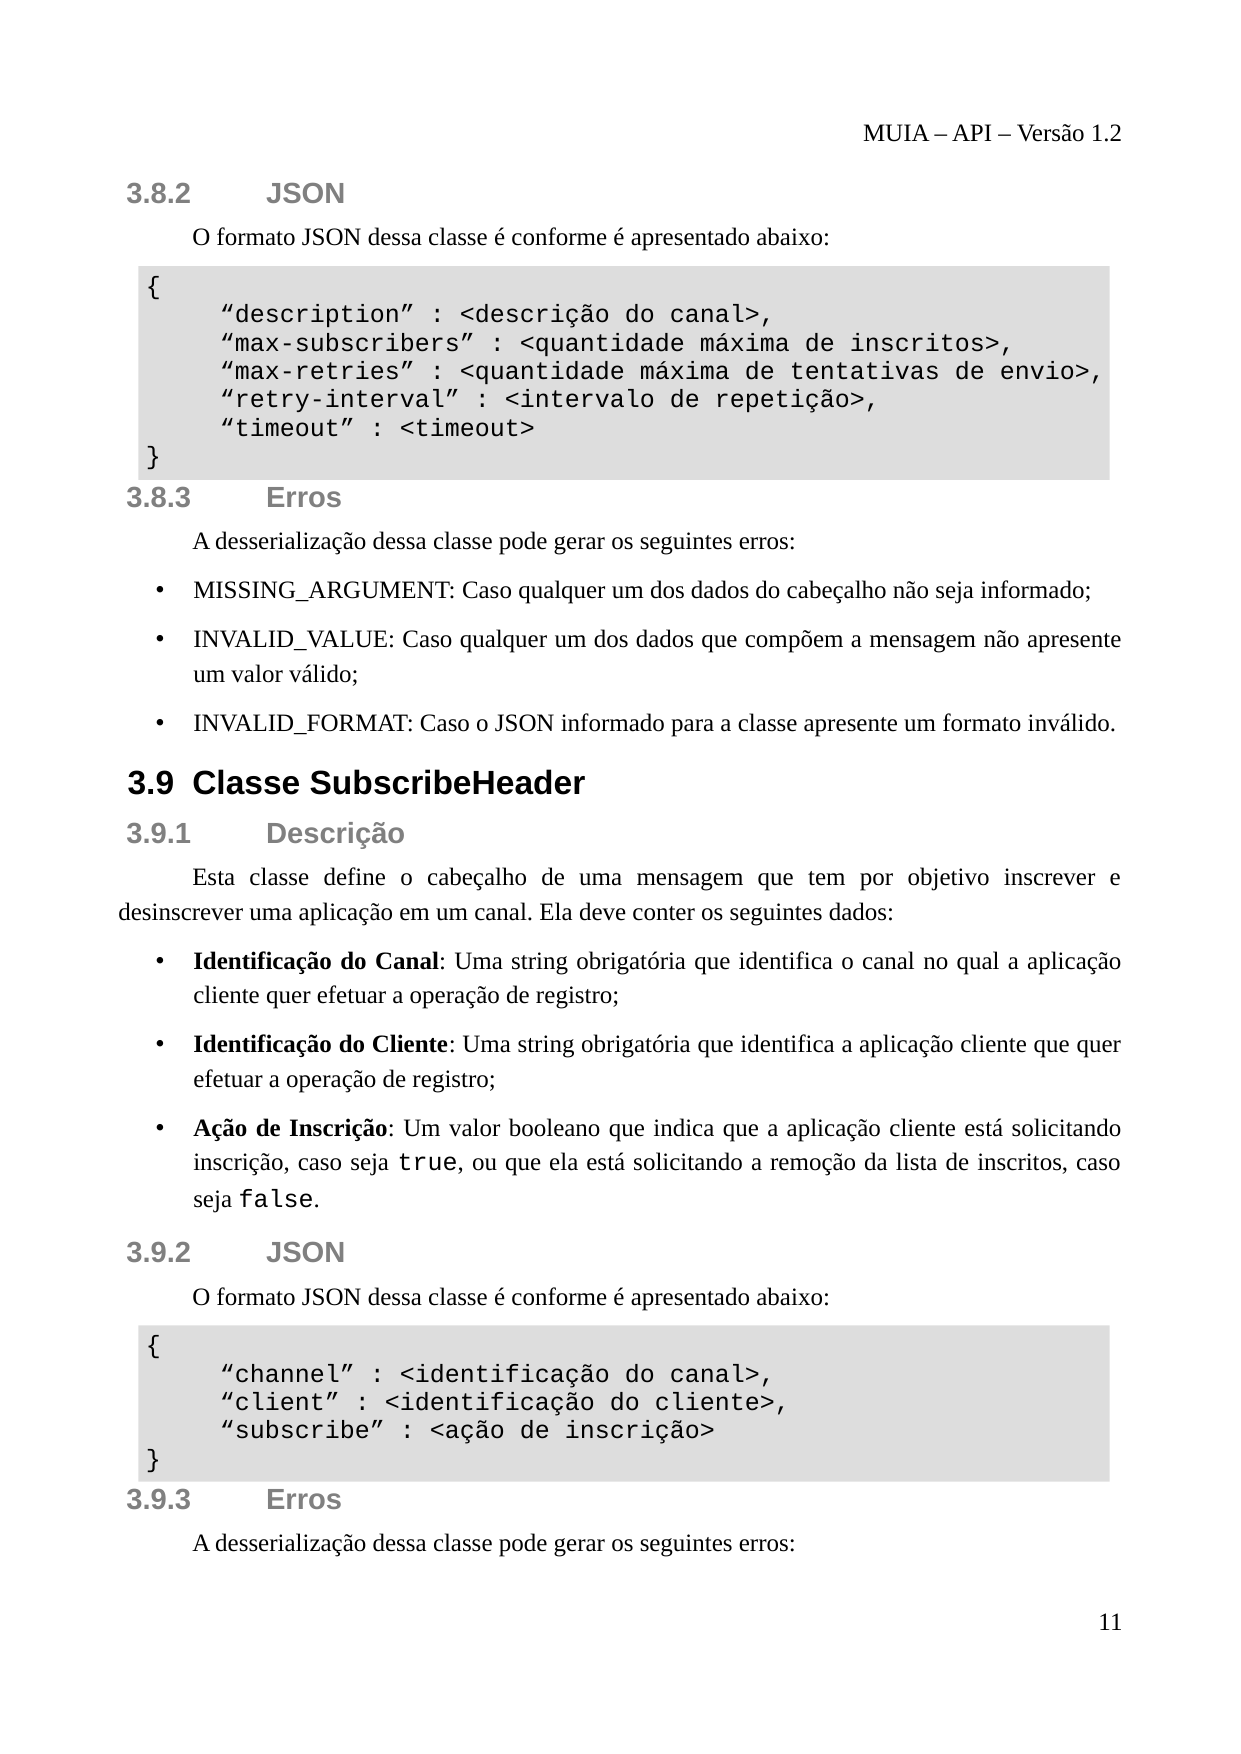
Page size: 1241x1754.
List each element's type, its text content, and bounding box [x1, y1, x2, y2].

subtitle Erros [118, 1331, 1122, 1515]
list MISSING_ARGUMENT: Caso qualquer um dos dados do cabeçalho não seja informado; [156, 575, 1122, 604]
text A desserialização dessa classe pode gerar os seguintes erros: [118, 526, 1122, 555]
list Ação de Inscrição: Um valor booleano que indica que a aplicação cliente está solicitando inscrição, caso seja true, ou que ela está solicitando a remoção da lista de inscritos, caso seja false. [156, 1113, 1122, 1215]
text Esta classe define o cabeçalho de uma mensagem que tem por objetivo inscrever e desinscrever uma aplicação em um canal. Ela deve conter os seguintes dados: [118, 862, 1122, 926]
text O formato JSON dessa classe é conforme é apresentado abaixo: [118, 1282, 1122, 1310]
list Identificação do Cliente: Uma string obrigatória que identifica a aplicação cliente que quer efetuar a operação de registro; [156, 1029, 1122, 1093]
list INVALID_VALUE: Caso qualquer um dos dados que compõem a mensagem não apresente um valor válido; [156, 624, 1122, 687]
subtitle Erros [118, 271, 1122, 513]
list Identificação do Canal: Uma string obrigatória que identifica o canal no qual a aplicação cliente quer efetuar a operação de registro; [156, 946, 1122, 1009]
text O formato JSON dessa classe é conforme é apresentado abaixo: [118, 222, 1122, 251]
subtitle JSON [118, 1236, 1122, 1269]
text A desserialização dessa classe pode gerar os seguintes erros: [118, 1528, 1122, 1556]
subtitle JSON [118, 176, 1122, 210]
subtitle Classe SubscribeHeader [118, 763, 1122, 802]
list INVALID_FORMAT: Caso o JSON informado para a classe apresente um formato inválido. [156, 708, 1122, 736]
subtitle Descrição [118, 816, 1122, 850]
